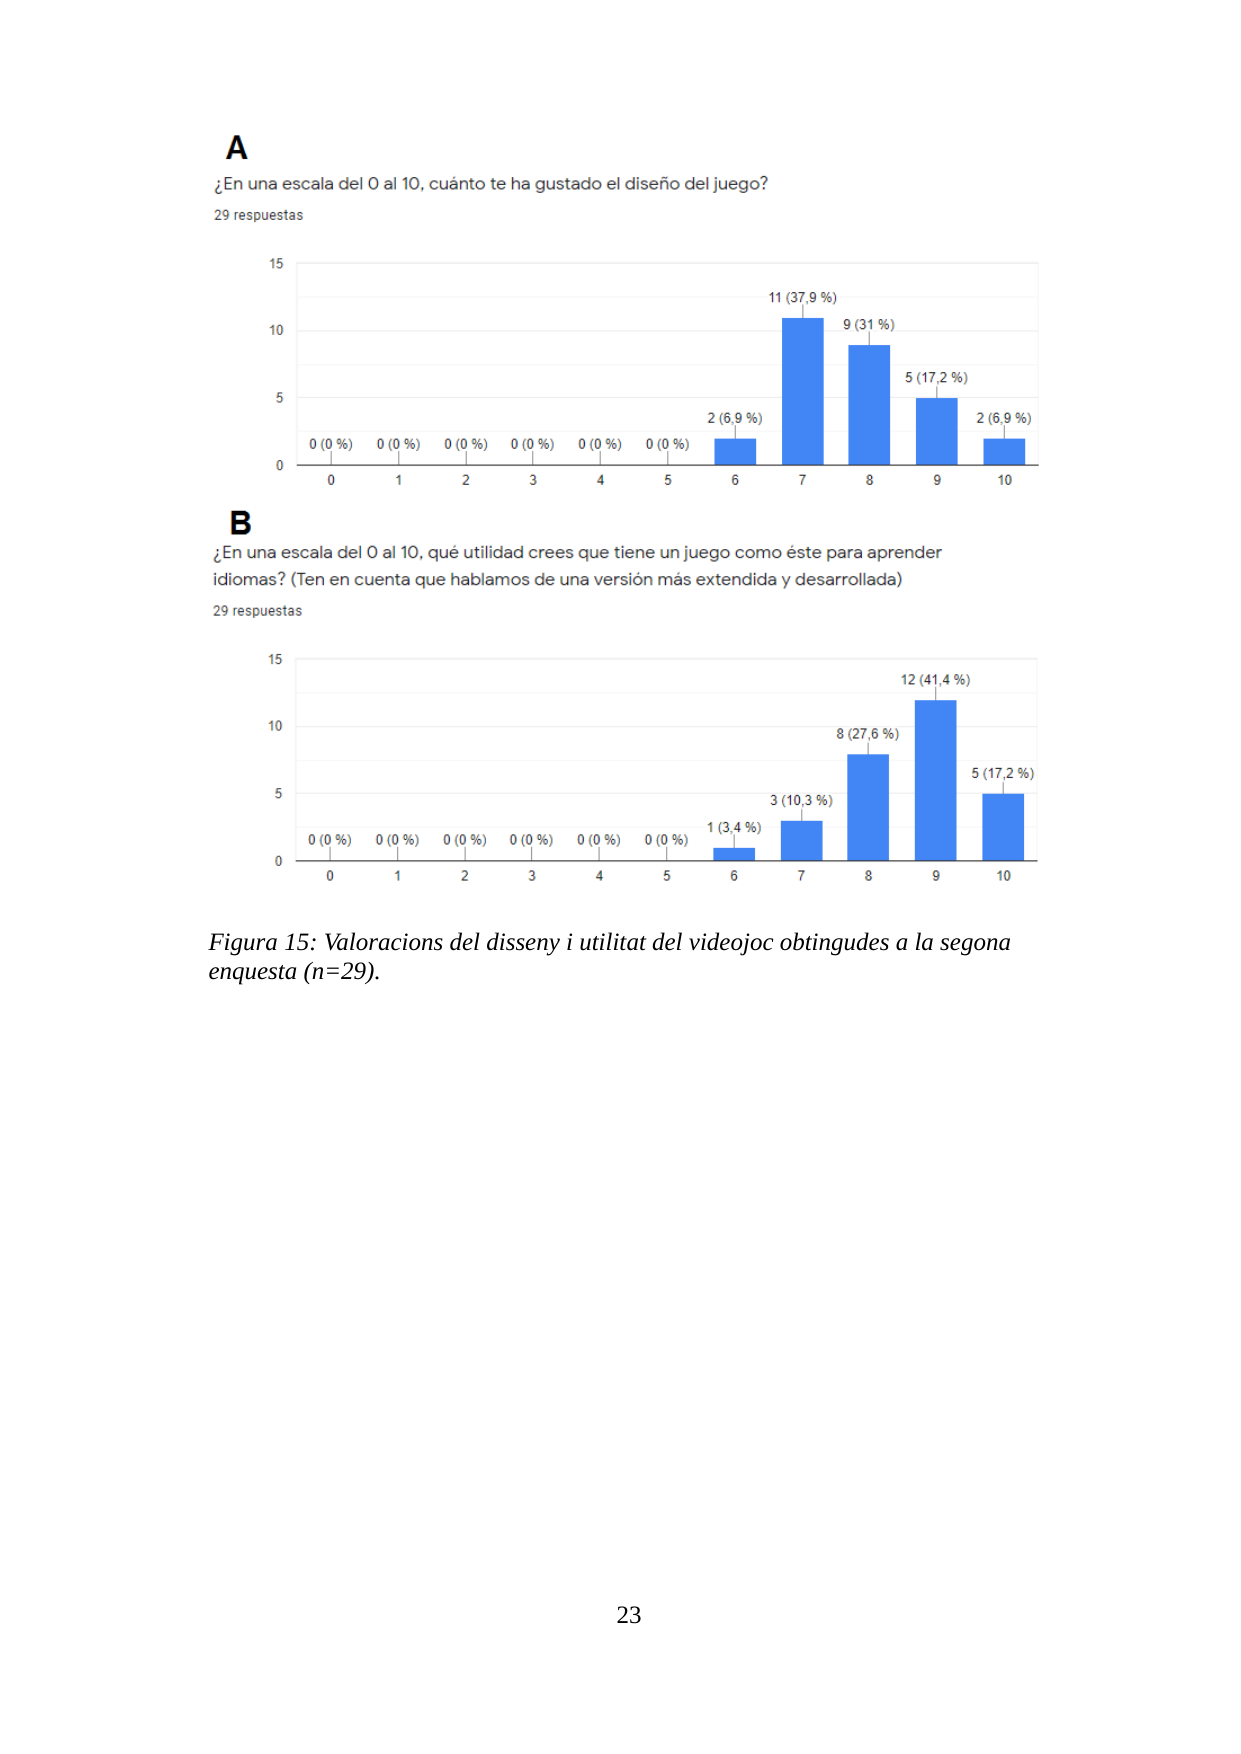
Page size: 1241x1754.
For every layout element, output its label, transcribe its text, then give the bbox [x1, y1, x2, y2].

picture [208, 124, 1050, 928]
text Figura 15: Valoracions del disseny i utilitat del videojoc obtingudes a la segona enquesta (n=29). [208, 928, 1050, 985]
